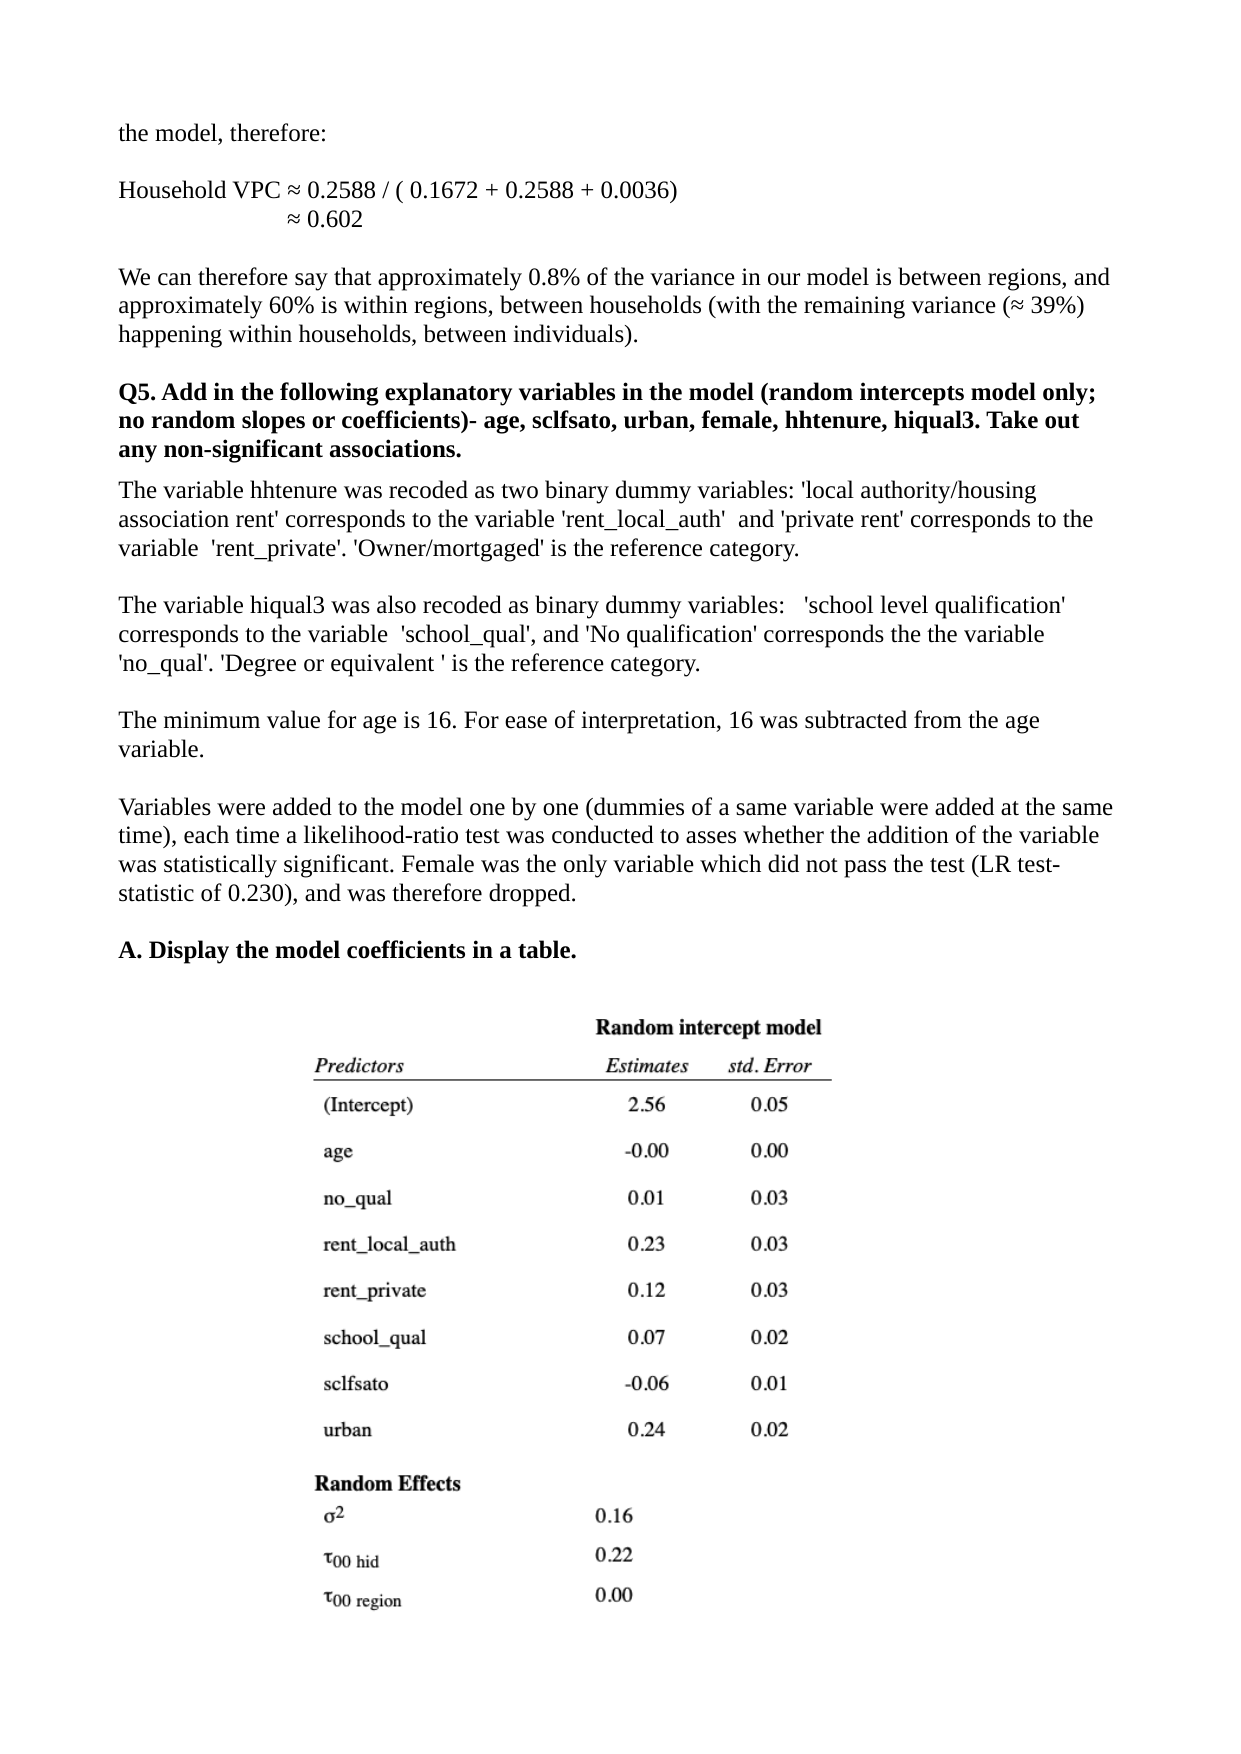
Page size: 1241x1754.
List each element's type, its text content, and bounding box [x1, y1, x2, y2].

text Variables were added to the model one by one (dummies of a same variable were added at the same time), each time a likelihood-ratio test was conducted to asses whether the addition of the variable was statistically significant. Female was the only variable which did not pass the test (LR test-statistic of 0.230), and was therefore dropped. [118, 792, 1122, 907]
text Household VPC ≈ 0.2588 / ( 0.1672 + 0.2588 + 0.0036) [118, 176, 1122, 204]
text the model, therefore: [118, 118, 1122, 147]
text The variable hiqual3 was also recoded as binary dummy variables: 'school level qualification' corresponds to the variable 'school_qual', and 'No qualification' corresponds the the variable 'no_qual'. 'Degree or equivalent ' is the reference category. [118, 591, 1122, 677]
text Q5. Add in the following explanatory variables in the model (random intercepts model only; no random slopes or coefficients)- age, sclfsato, urban, female, hhtenure, hiqual3. Take out any non-significant associations. [118, 377, 1122, 463]
text ≈ 0.602 [118, 204, 1122, 233]
text The variable hhtenure was recoded as two binary dummy variables: 'local authority/housing association rent' corresponds to the variable 'rent_local_auth' and 'private rent' corresponds to the variable 'rent_private'. 'Owner/mortgaged' is the reference category. [118, 476, 1122, 562]
picture [310, 1005, 839, 1616]
text The minimum value for age is 16. For ease of interpretation, 16 was subtracted from the age variable. [118, 706, 1122, 763]
text A. Display the model coefficients in a table. [118, 936, 1122, 964]
text We can therefore say that approximately 0.8% of the variance in our model is between regions, and approximately 60% is within regions, between households (with the remaining variance (≈ 39%) happening within households, between individuals). [118, 262, 1122, 348]
